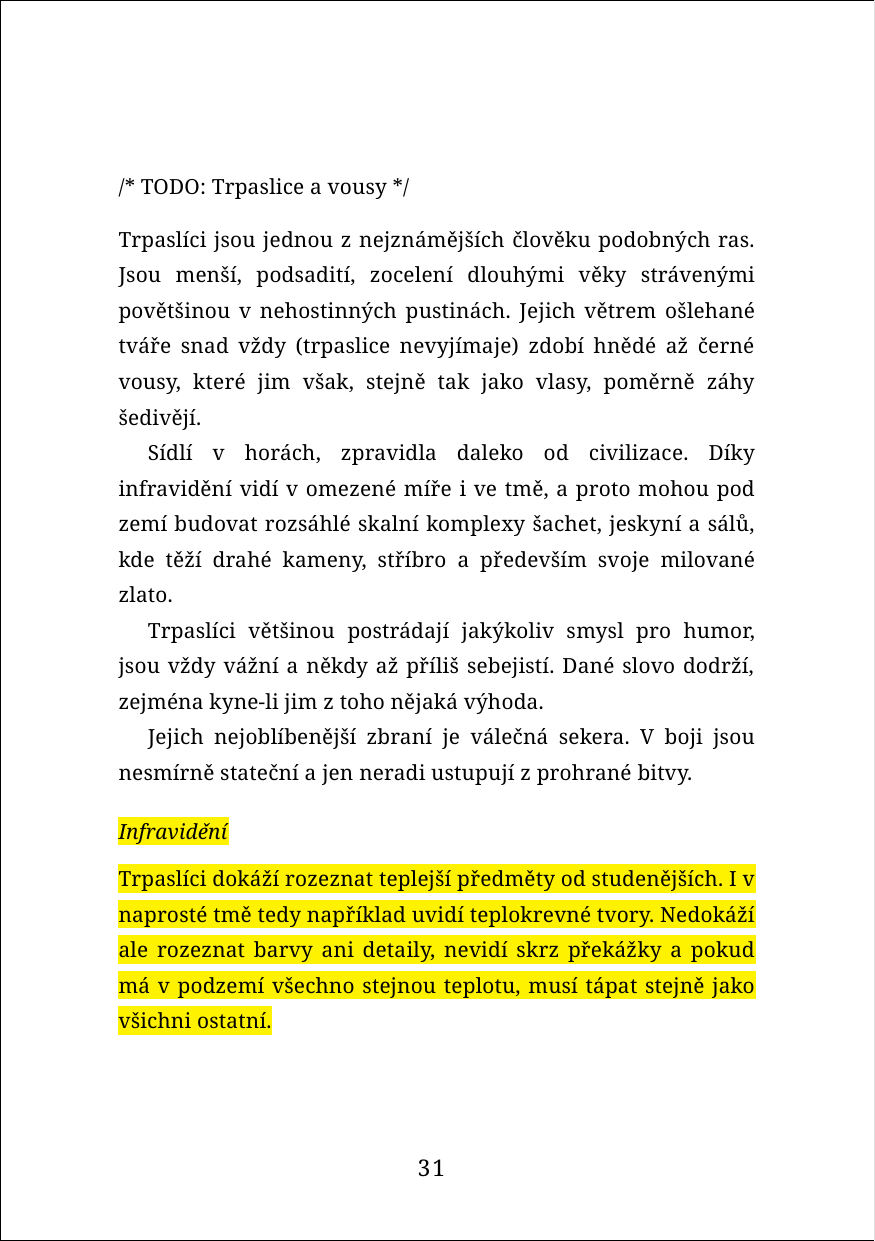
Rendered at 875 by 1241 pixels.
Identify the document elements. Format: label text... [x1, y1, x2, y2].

text /* TODO: Trpaslice a vousy */ [118, 172, 756, 200]
text Trpaslíci jsou jednou z nejznámějších člověku podobných ras. Jsou menší, podsadití, zocelení dlouhými věky strávenými povětšinou v nehostinných pustinách. Jejich větrem ošlehané tváře snad vždy (trpaslice nevyjímaje) zdobí hnědé až černé vousy, které jim však, stejně tak jako vlasy, poměrně záhy šedivějí. Sídlí v horách, zpravidla daleko od civilizace. Díky infravidění vidí v omezené míře i ve tmě, a proto mohou pod zemí budovat rozsáhlé skalní komplexy šachet, jeskyní a sálů, kde těží drahé kameny, stříbro a především svoje milované zlato. Trpaslíci většinou postrádají jakýkoliv smysl pro humor, jsou vždy vážní a někdy až příliš sebejistí. Dané slovo dodrží, zejména kyne-li jim z toho nějaká výhoda. Jejich nejoblíbenější zbraní je válečná sekera. V boji jsou nesmírně stateční a jen neradi ustupují z prohrané bitvy. [118, 225, 756, 786]
text Trpaslíci dokáží rozeznat teplejší předměty od studenějších. I v naprosté tmě tedy například uvidí teplokrevné tvory. Nedokáží ale rozeznat barvy ani detaily, nevidí skrz překážky a pokud má v podzemí všechno stejnou teplotu, musí tápat stejně jako všichni ostatní. [118, 864, 756, 1035]
text Infravidění [118, 817, 756, 845]
